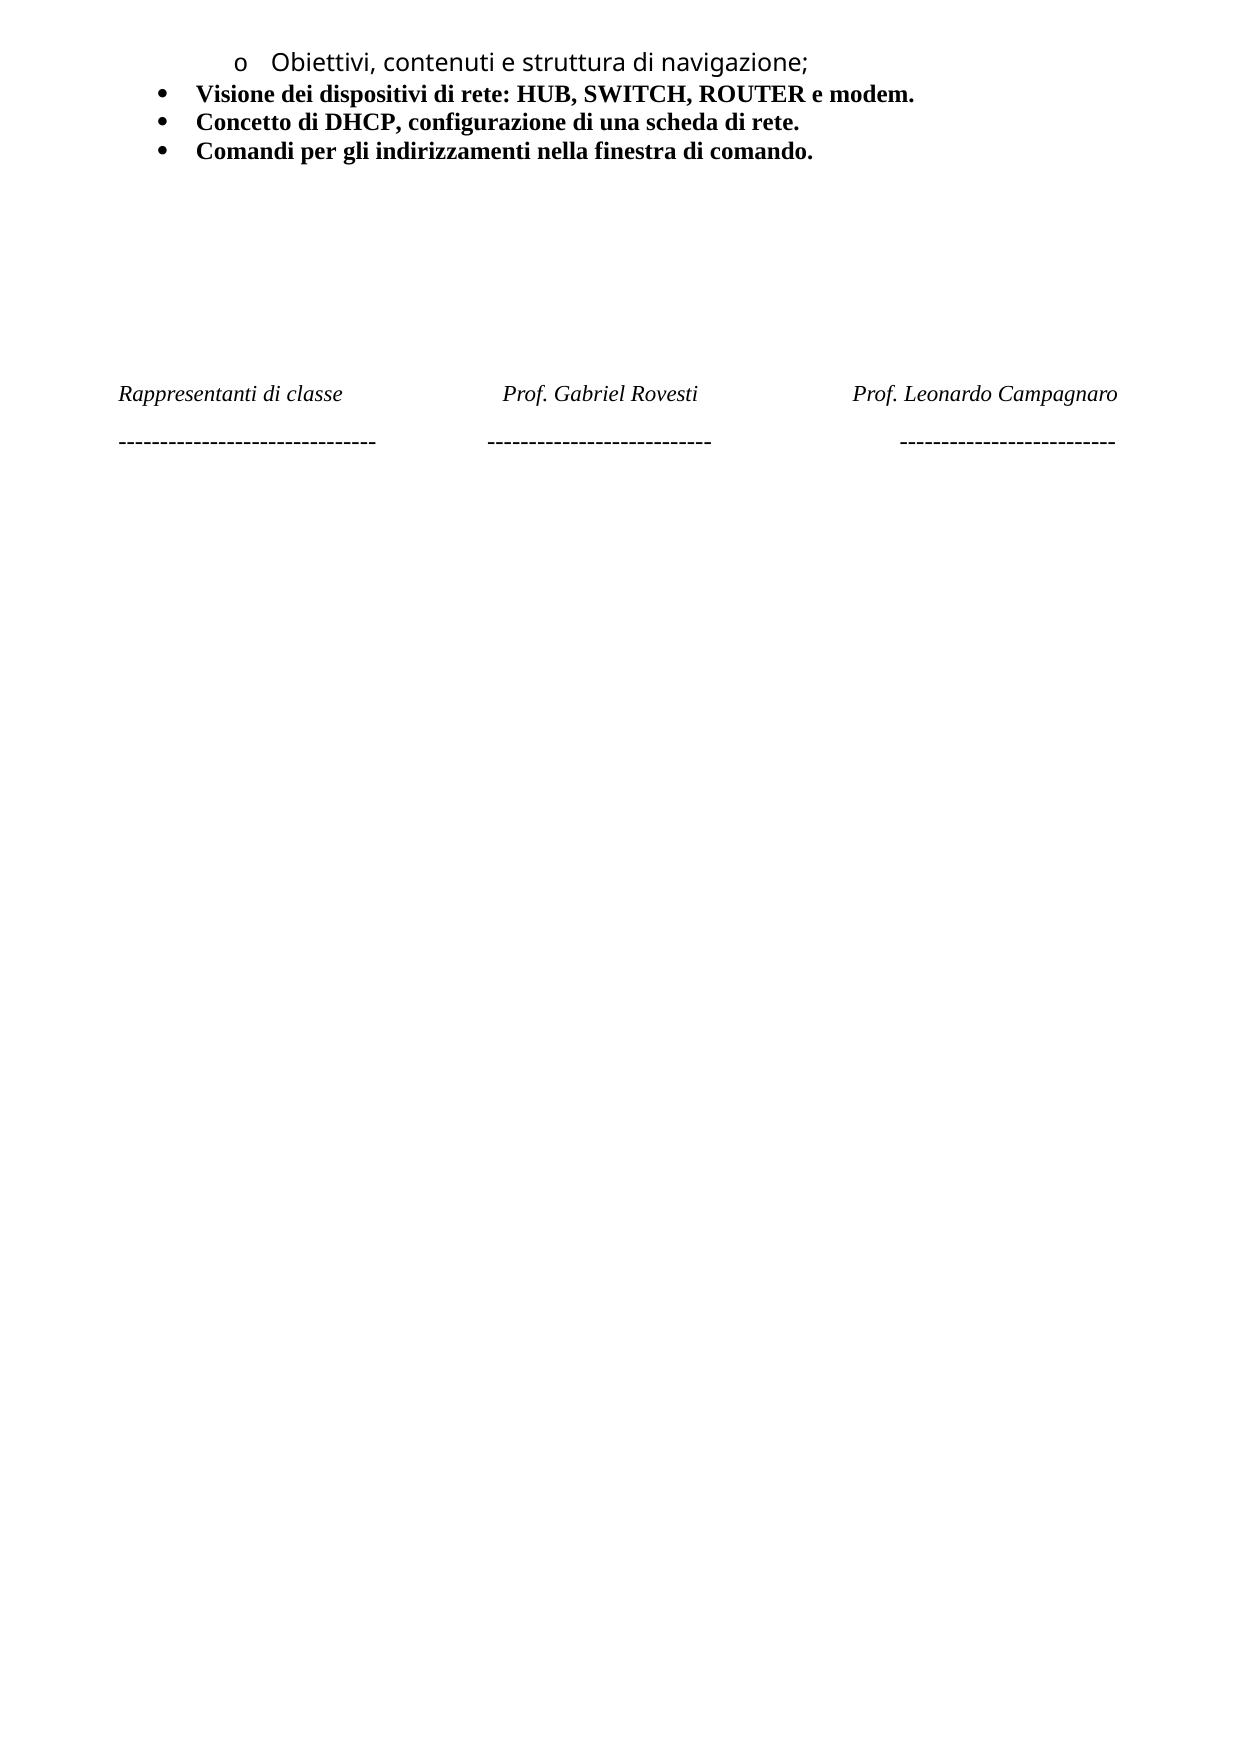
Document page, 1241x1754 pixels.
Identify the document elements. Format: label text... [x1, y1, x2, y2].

text ------------------------------- --------------------------- -------------------------- [118, 426, 1122, 455]
text Rappresentanti di classe Prof. Gabriel Rovesti Prof. Leonardo Campagnaro [118, 379, 1122, 406]
list Concetto di DHCP, configurazione di una scheda di rete. [158, 107, 1122, 136]
list Visione dei dispositivi di rete: HUB, SWITCH, ROUTER e modem. [158, 79, 1122, 107]
list Comandi per gli indirizzamenti nella finestra di comando. [158, 136, 1122, 165]
list Obiettivi, contenuti e struttura di navigazione; [233, 44, 1122, 79]
